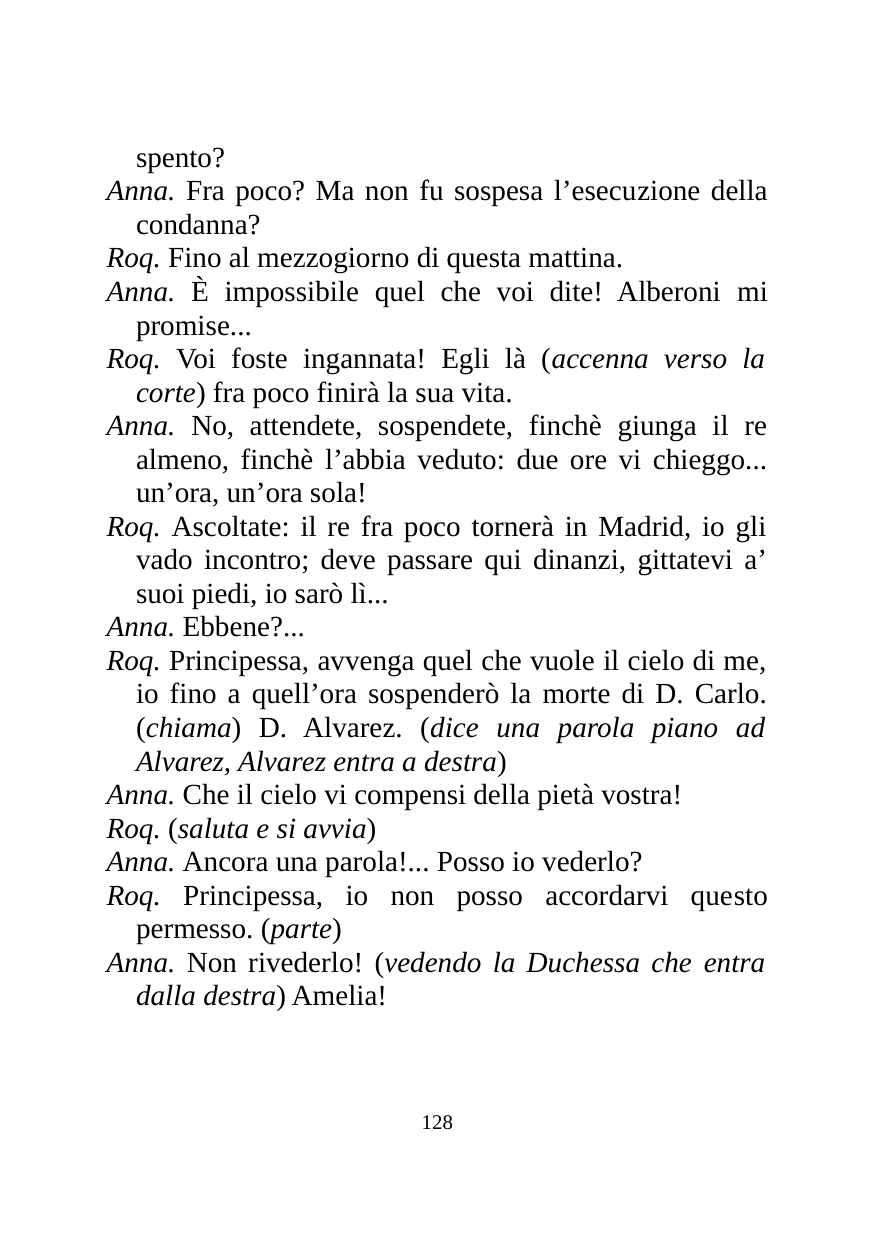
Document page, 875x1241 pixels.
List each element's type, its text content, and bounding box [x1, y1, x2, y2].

text spento? [106, 140, 768, 173]
text Anna. Che il cielo vi compensi della pietà vostra! [106, 777, 768, 811]
text Anna. Ancora una parola!... Posso io vederlo? [106, 844, 768, 878]
text Roq. Principessa, io non posso accordarvi questo permesso. (parte) [106, 878, 768, 945]
text Anna. Fra poco? Ma non fu sospesa l’esecuzione della condanna? [106, 173, 768, 241]
text Anna. È impossibile quel che voi dite! Alberoni mi promise... [106, 274, 768, 341]
text Roq. Fino al mezzogiorno di questa mattina. [106, 241, 768, 274]
text Roq. Principessa, avvenga quel che vuole il cielo di me, io fino a quell’ora sospenderò la morte di D. Carlo. (chiama) D. Alvarez. (dice una parola piano ad Alvarez, Alvarez entra a destra) [106, 643, 768, 777]
text Roq. Ascoltate: il re fra poco tornerà in Madrid, io gli vado incontro; deve passare qui dinanzi, gittatevi a’ suoi piedi, io sarò lì... [106, 509, 768, 609]
text Roq. (saluta e si avvia) [106, 811, 768, 844]
text Anna. No, attendete, sospendete, finchè giunga il re almeno, finchè l’abbia veduto: due ore vi chieggo... un’ora, un’ora sola! [106, 408, 768, 509]
text Anna. Non rivederlo! (vedendo la Duchessa che entra dalla destra) Amelia! [106, 945, 768, 1012]
text Anna. Ebbene?... [106, 609, 768, 643]
text Roq. Voi foste ingannata! Egli là (accenna verso la corte) fra poco finirà la sua vita. [106, 341, 768, 408]
